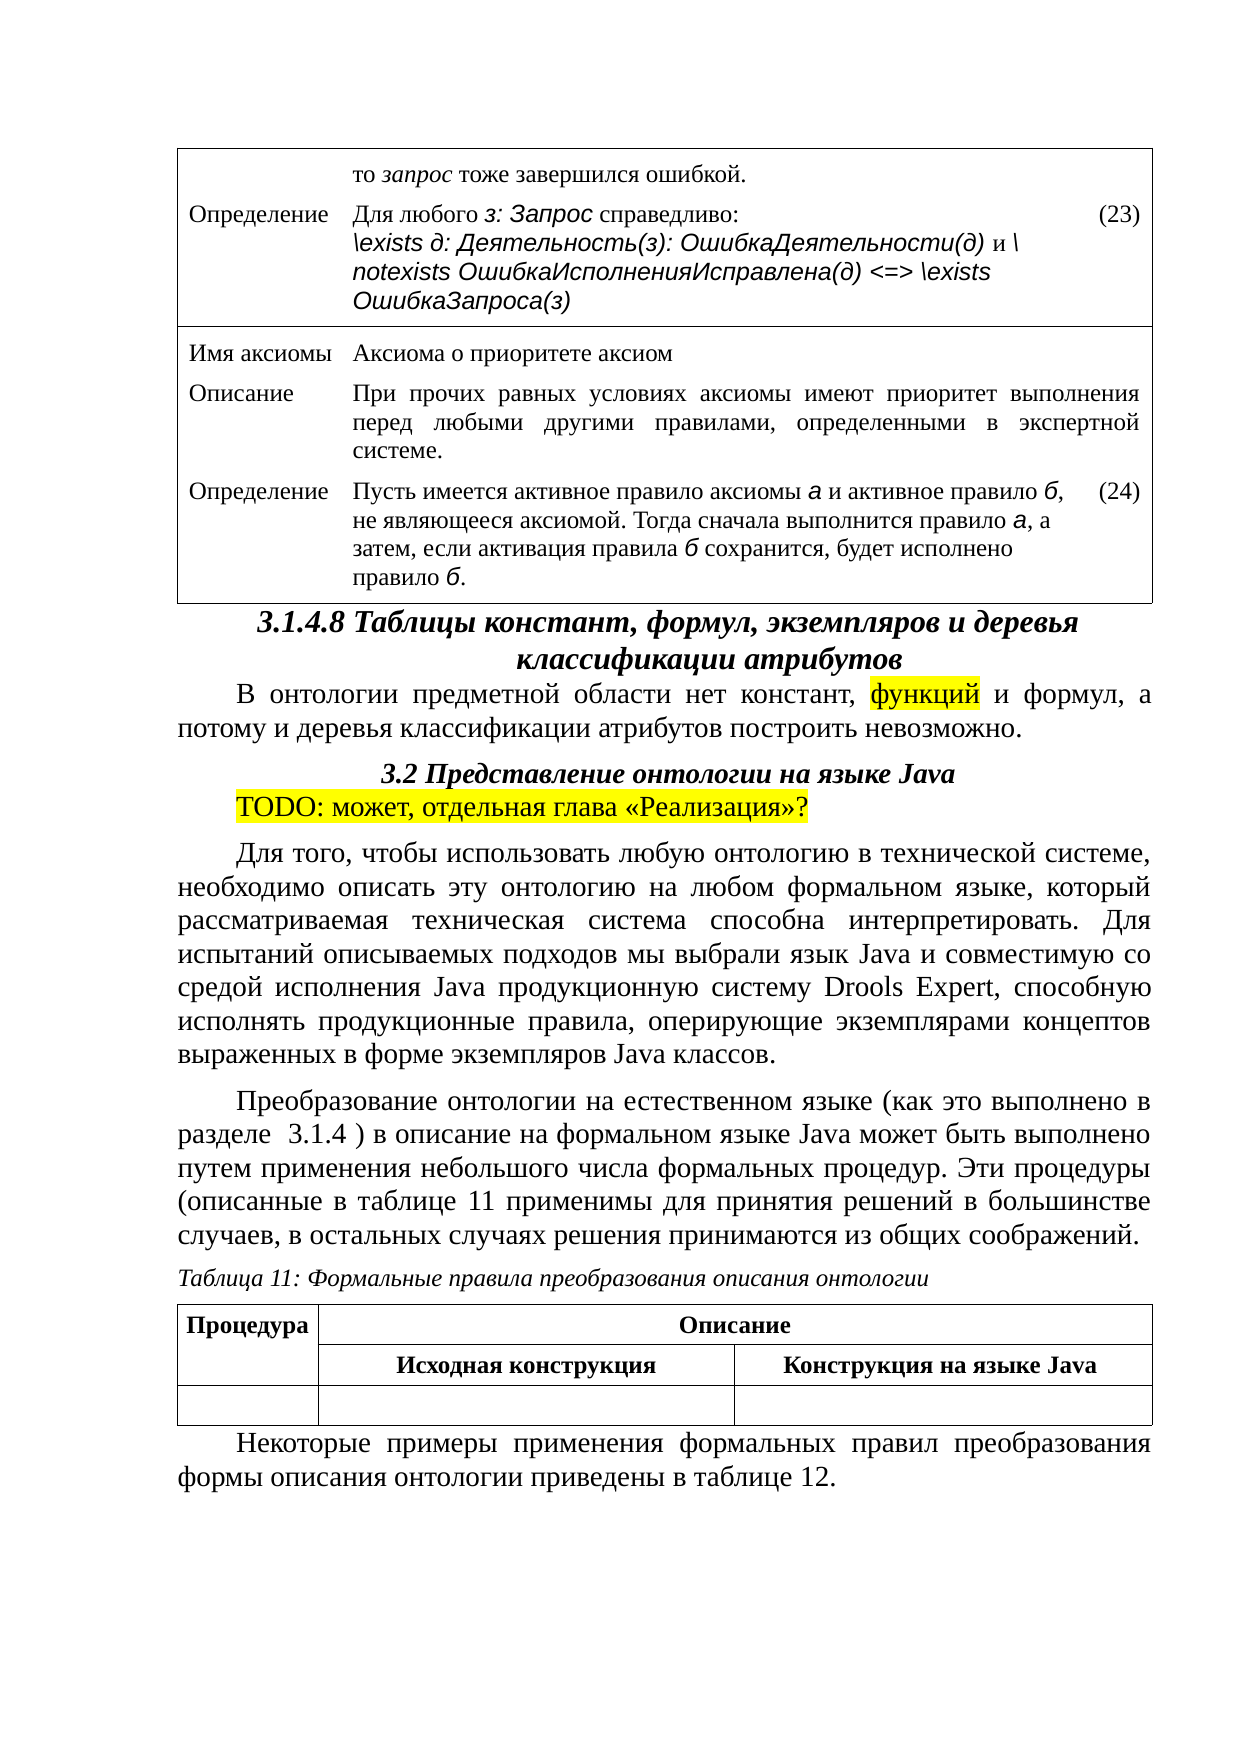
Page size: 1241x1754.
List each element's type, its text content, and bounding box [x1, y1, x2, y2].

text Для того, чтобы использовать любую онтологию в технической системе, необходимо описать эту онтологию на любом формальном языке, который рассматриваемая техническая система способна интерпретировать. Для испытаний описываемых подходов мы выбрали язык Java и совместимую со средой исполнения Java продукционную систему Drools Expert, способную исполнять продукционные правила, оперирующие экземплярами концептов выраженных в форме экземпляров Java классов. [177, 835, 1152, 1070]
table_cell Исходная конструкция [319, 1345, 734, 1385]
table_cell (23) [1087, 194, 1146, 320]
subtitle Таблицы констант, формул, экземпляров и деревья классификации атрибутов [177, 604, 1152, 676]
text Преобразование онтологии на естественном языке (как это выполнено в разделе 3.1.4) в описание на формальном языке Java может быть выполнено путем применения небольшого числа формальных процедур. Эти процедуры (описанные в таблице 11 применимы для принятия решений в большинстве случаев, в остальных случаях решения принимаются из общих соображений. [177, 1083, 1152, 1250]
subtitle Представление онтологии на языке Java [177, 756, 1152, 789]
table_header Аксиома о приоритете аксиом [346, 332, 1146, 372]
table_header Описание [319, 1305, 1152, 1344]
table_cell [178, 1386, 318, 1425]
table_cell Пусть имеется активное правило аксиомы а и активное правило б, не являющееся аксиомой. Тогда сначала выполнится правило а, а затем, если активация правила б сохранится, будет исполнено правило б. [346, 470, 1087, 597]
table_cell (24) [1087, 470, 1146, 597]
table_cell Для любого з: Запрос справедливо: \exists д: Деятельность(з): ОшибкаДеятельности(д) и \notexists ОшибкаИсполненияИсправлена(д) <=> \exists ОшибкаЗапроса(з) [346, 194, 1087, 320]
table_cell [178, 149, 1152, 326]
table_cell При прочих равных условиях аксиомы имеют приоритет выполнения перед любыми другими правилами, определенными в экспертной системе. [346, 372, 1146, 470]
text TODO: может, отдельная глава «Реализация»? [177, 789, 1152, 823]
text Некоторые примеры применения формальных правил преобразования формы описания онтологии приведены в таблице 12. [177, 1426, 1152, 1492]
table_header Имя аксиомы [183, 332, 346, 372]
table_cell [183, 154, 346, 194]
table_cell Конструкция на языке Java [735, 1345, 1152, 1385]
table_cell Описание [183, 372, 346, 470]
text Таблица 11: Формальные правила преобразования описания онтологии [177, 1263, 1152, 1292]
text В онтологии предметной области нет констант, функций и формул, а потому и деревья классификации атрибутов построить невозможно. [177, 676, 1152, 743]
table_cell то запрос тоже завершился ошибкой. [346, 154, 1146, 194]
table_cell Определение [183, 470, 346, 597]
table_cell [178, 327, 1152, 603]
table_cell [735, 1386, 1152, 1425]
table_cell Определение [183, 194, 346, 320]
table_cell [319, 1386, 734, 1425]
table_header Процедура [178, 1305, 318, 1385]
